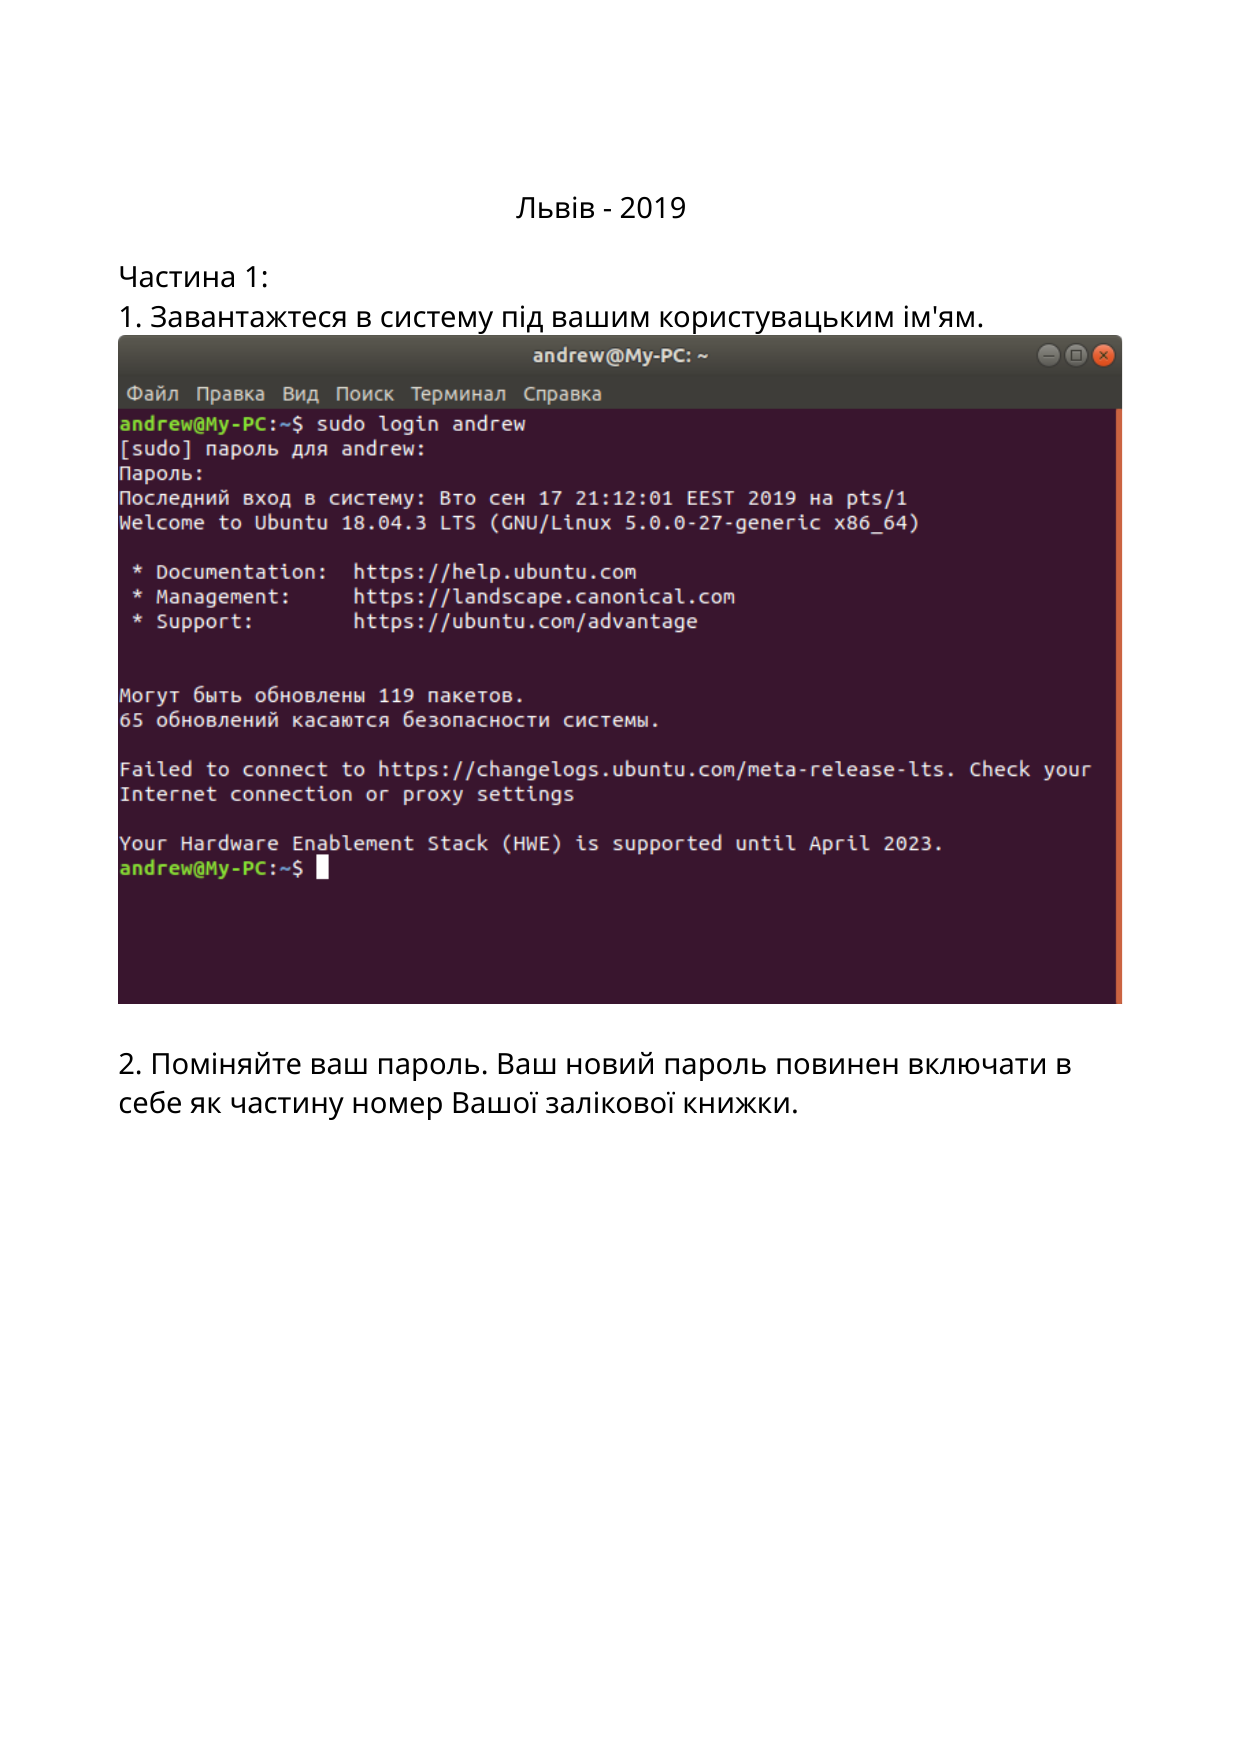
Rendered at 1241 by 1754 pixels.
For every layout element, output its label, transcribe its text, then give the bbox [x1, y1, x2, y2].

text Львів - 2019 [118, 187, 1122, 227]
text Частина 1: [118, 256, 1122, 296]
picture [118, 335, 1123, 1004]
text 2. Поміняйте ваш пароль. Ваш новий пароль повинен включати в себе як частину номер Вашої залікової книжки. [118, 1043, 1122, 1122]
text 1. Завантажтеся в систему під вашим користувацьким ім'ям. [118, 296, 1122, 335]
